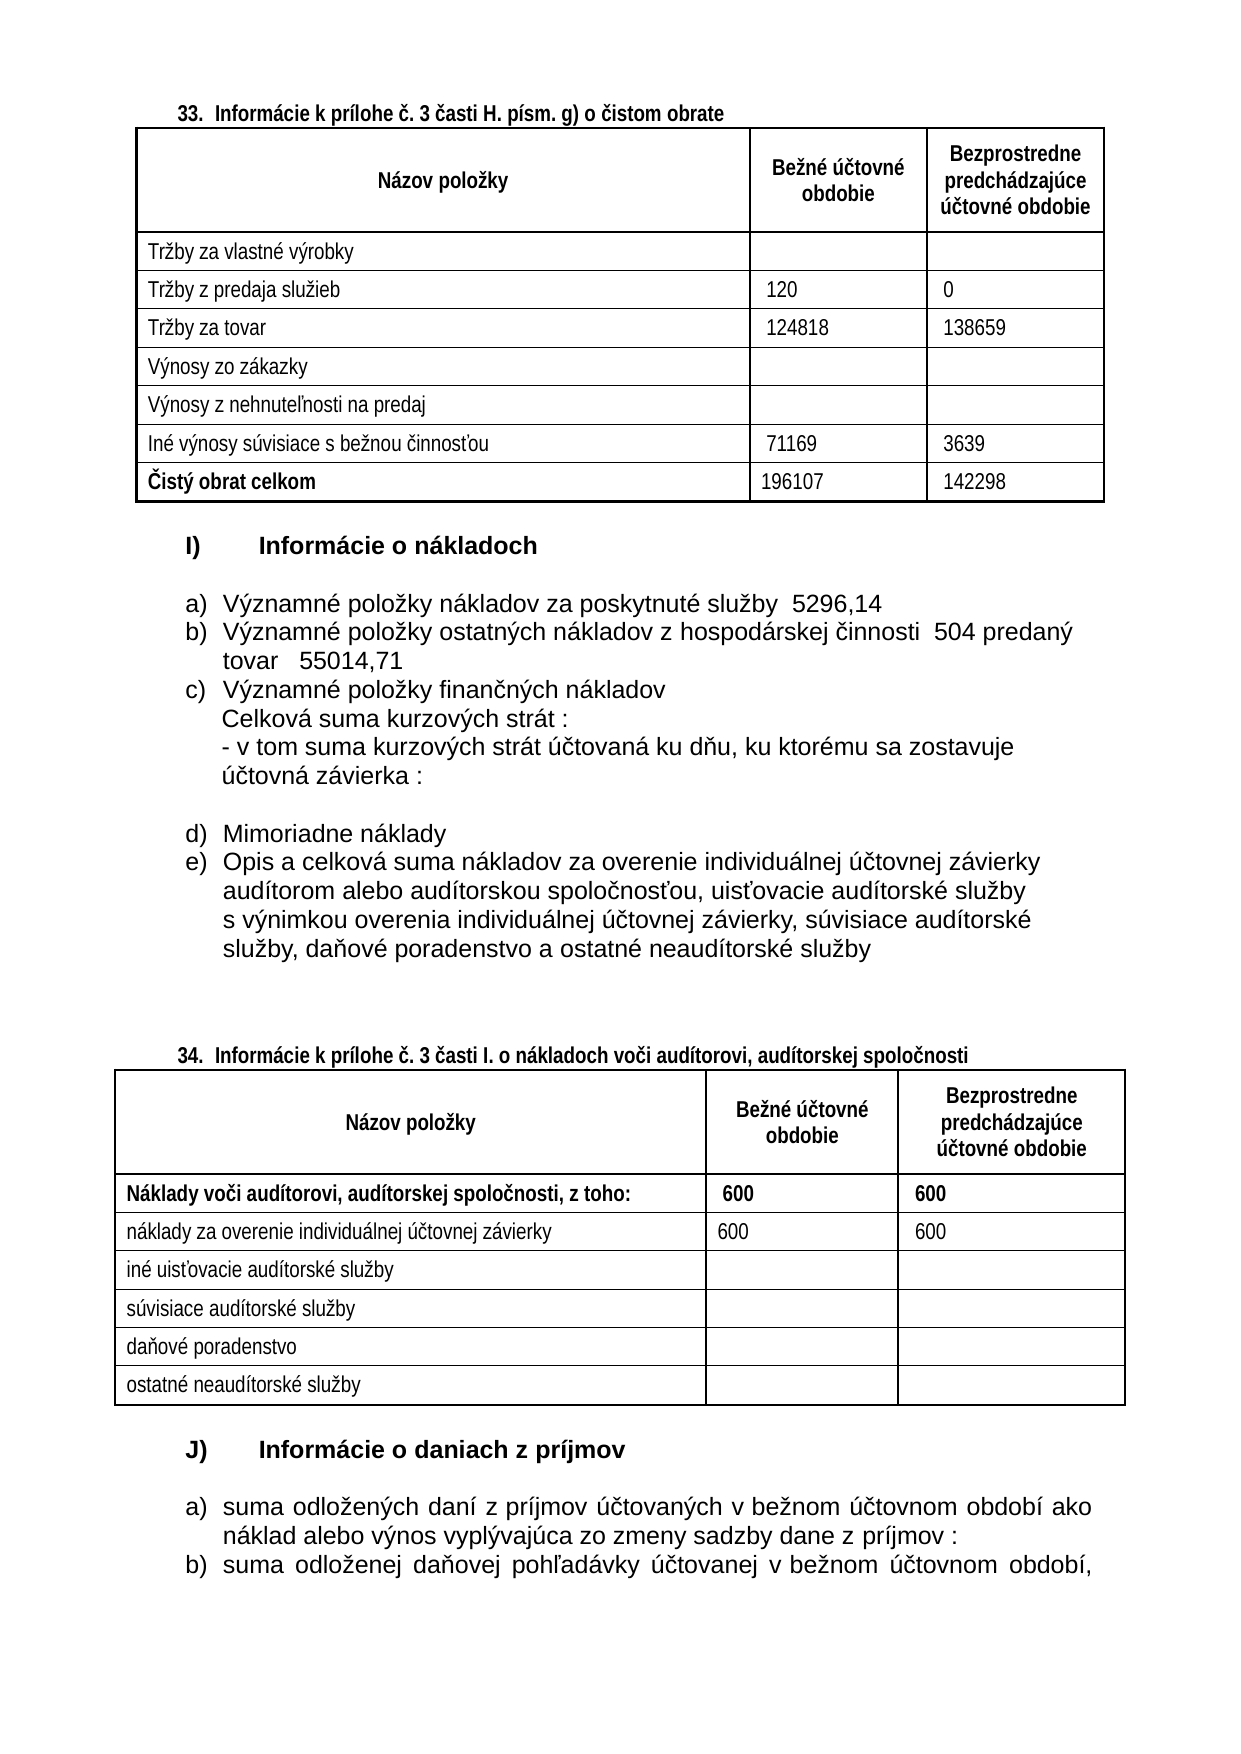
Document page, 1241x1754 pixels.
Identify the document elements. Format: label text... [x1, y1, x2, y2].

table_cell 600 [899, 1175, 1124, 1212]
table_cell 142298 [928, 463, 1103, 500]
table_cell [707, 1251, 897, 1288]
table_cell 600 [707, 1175, 897, 1212]
table_cell 196107 [751, 463, 926, 500]
list Významné položky nákladov za poskytnuté služby 5296,14 [185, 589, 1093, 617]
table_cell 3639 [928, 425, 1103, 462]
table_header Bezprostredne predchádzajúce účtovné obdobie [928, 129, 1103, 231]
list Informácie o daniach z príjmov [185, 1435, 1093, 1463]
table_cell Tržby za tovar [138, 309, 749, 347]
table_cell Náklady voči audítorovi, audítorskej spoločnosti, z toho: [116, 1175, 705, 1212]
table_cell iné uisťovacie audítorské služby [116, 1251, 705, 1288]
table_cell 0 [928, 271, 1103, 308]
table_cell Čistý obrat celkom [138, 463, 749, 500]
table_cell [928, 348, 1103, 385]
table_header Bežné účtovné obdobie [751, 129, 926, 231]
list suma odloženej daňovej pohľadávky účtovanej v bežnom účtovnom období, [185, 1550, 1093, 1578]
table_cell 600 [899, 1213, 1124, 1250]
list Mimoriadne náklady [185, 819, 1093, 847]
table_header Bežné účtovné obdobie [707, 1071, 897, 1173]
table_cell súvisiace audítorské služby [116, 1290, 705, 1327]
table_cell [751, 348, 926, 385]
list Významné položky ostatných nákladov z hospodárskej činnosti 504 predaný tovar 55014,71 [185, 617, 1093, 675]
table_cell daňové poradenstvo [116, 1328, 705, 1365]
table_cell Výnosy zo zákazky [138, 348, 749, 385]
table_cell 71169 [751, 425, 926, 462]
table_cell [899, 1251, 1124, 1288]
table_cell 124818 [751, 309, 926, 347]
table_cell ostatné neaudítorské služby [116, 1366, 705, 1404]
table_cell Tržby za vlastné výrobky [138, 233, 749, 270]
table_cell Iné výnosy súvisiace s bežnou činnosťou [138, 425, 749, 462]
table_cell [899, 1328, 1124, 1365]
list Významné položky finančných nákladov [185, 675, 1093, 704]
text - v tom suma kurzových strát účtovaná ku dňu, ku ktorému sa zostavuje účtovná závierka : [148, 732, 1093, 790]
table_header Názov položky [138, 129, 749, 231]
table_cell [899, 1290, 1124, 1327]
table_cell Výnosy z nehnuteľnosti na predaj [138, 386, 749, 423]
title Informácie k prílohe č. 3 časti H. písm. g) o čistom obrate [177, 100, 1093, 127]
table_cell [751, 386, 926, 423]
list Informácie o nákladoch [185, 531, 1093, 560]
table_cell 120 [751, 271, 926, 308]
table_cell [707, 1328, 897, 1365]
table_cell [707, 1290, 897, 1327]
table_cell Tržby z predaja služieb [138, 271, 749, 308]
title Informácie k prílohe č. 3 časti I. o nákladoch voči audítorovi, audítorskej spoločnosti [177, 1042, 1093, 1068]
list suma odložených daní z príjmov účtovaných v bežnom účtovnom období ako náklad alebo výnos vyplývajúca zo zmeny sadzby dane z príjmov : [185, 1492, 1093, 1550]
table_header Názov položky [116, 1071, 705, 1173]
table_cell [751, 233, 926, 270]
table_cell 600 [707, 1213, 897, 1250]
table_cell [899, 1366, 1124, 1404]
text Celková suma kurzových strát : [148, 704, 1093, 732]
table_cell náklady za overenie individuálnej účtovnej závierky [116, 1213, 705, 1250]
table_cell 138659 [928, 309, 1103, 347]
table_cell [707, 1366, 897, 1404]
table_cell [928, 386, 1103, 423]
table_cell [928, 233, 1103, 270]
list Opis a celková suma nákladov za overenie individuálnej účtovnej závierky audítorom alebo audítorskou spoločnosťou, uisťovacie audítorské služby s výnimkou overenia individuálnej účtovnej závierky, súvisiace audítorské služby, daňové poradenstvo a ostatné neaudítorské služby [185, 847, 1093, 962]
table_header Bezprostredne predchádzajúce účtovné obdobie [899, 1071, 1124, 1173]
